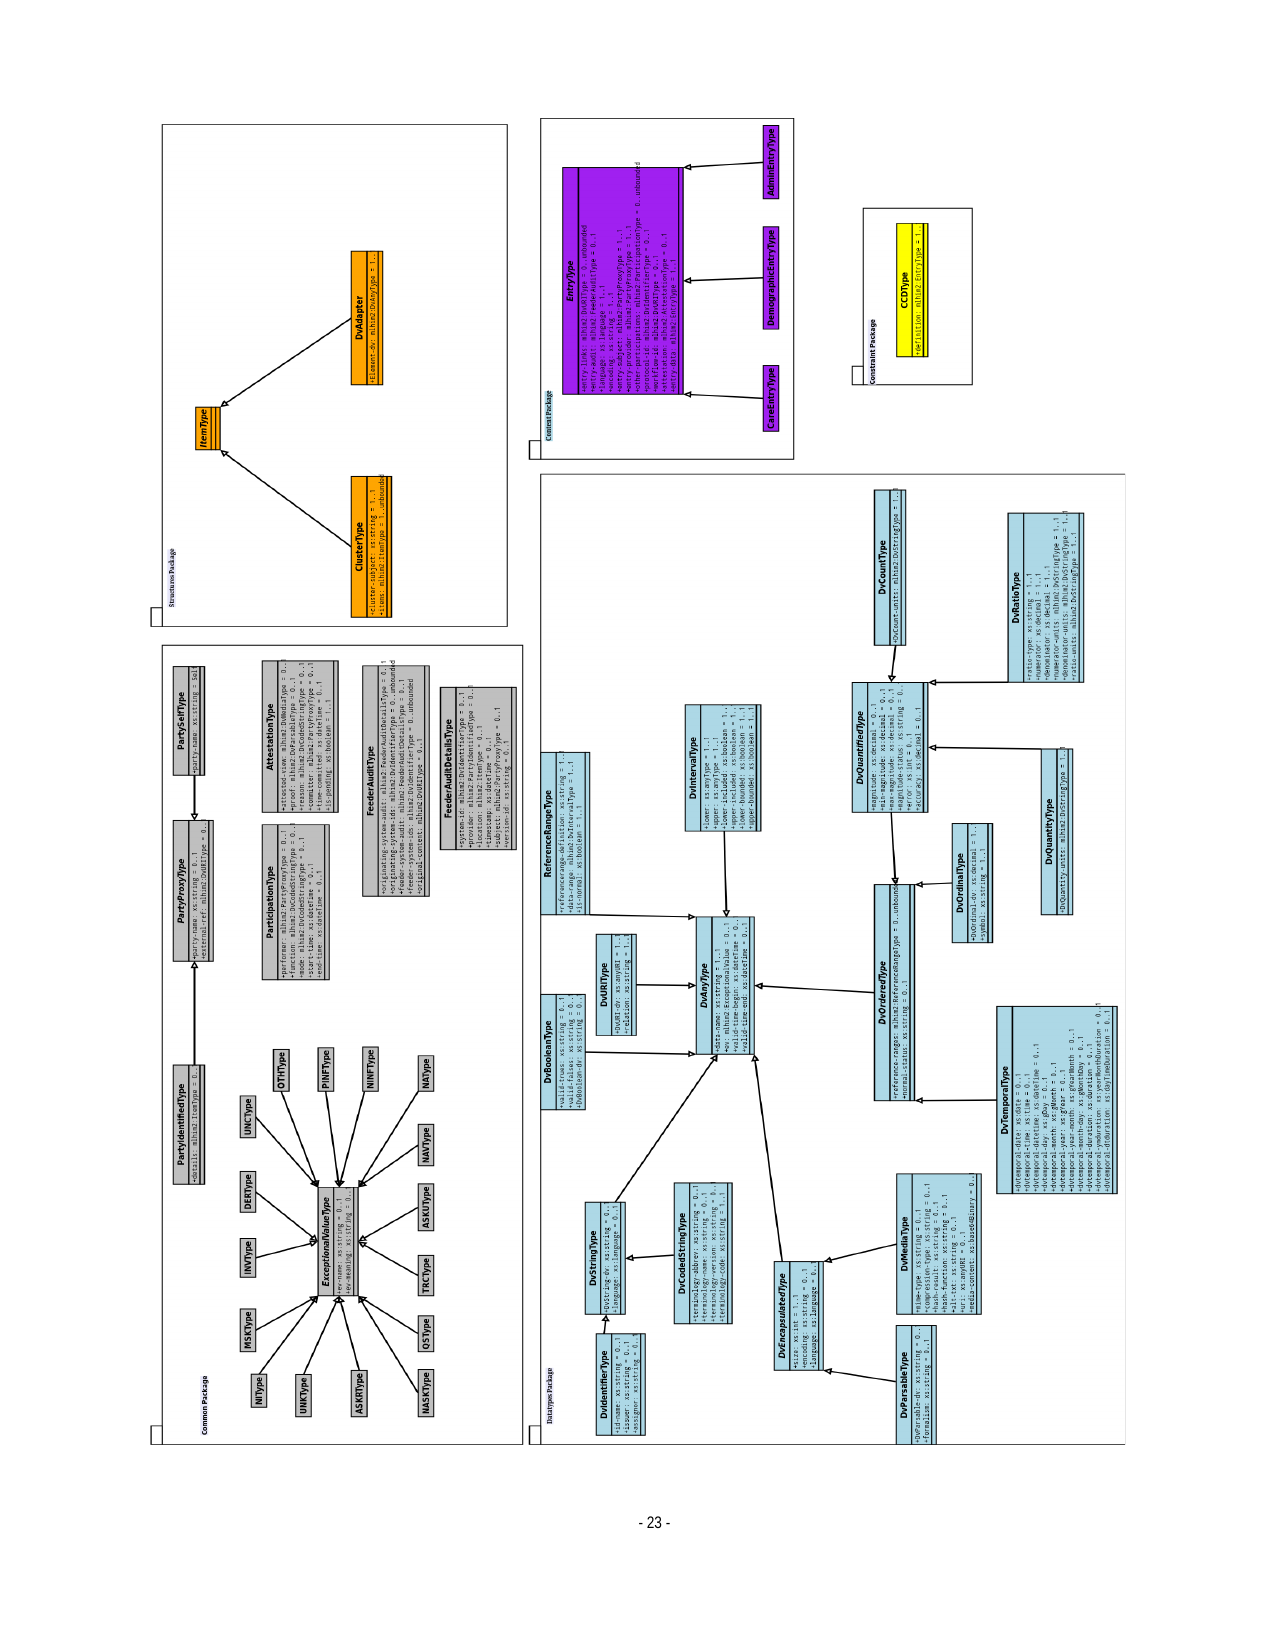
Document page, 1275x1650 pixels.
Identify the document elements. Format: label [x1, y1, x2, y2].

picture [150, 118, 1125, 1445]
